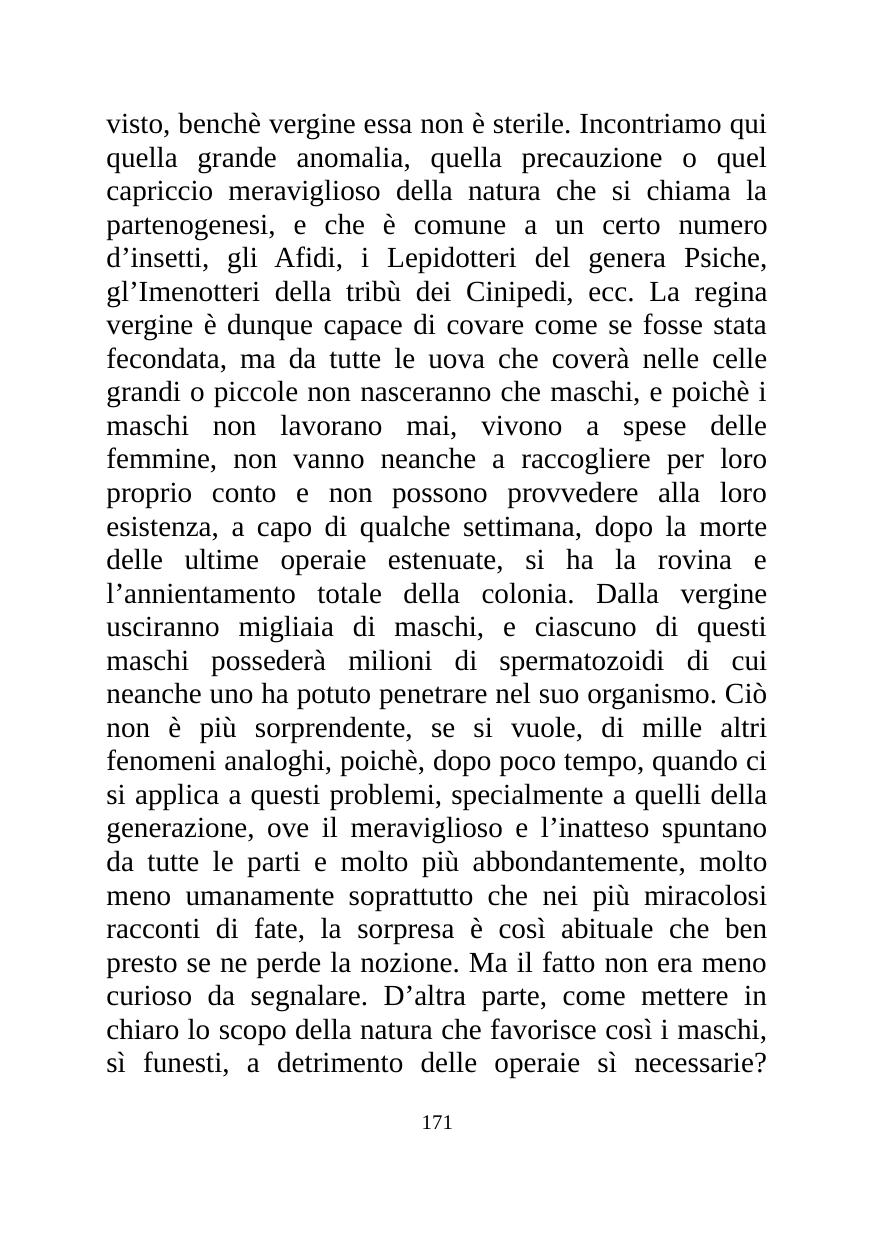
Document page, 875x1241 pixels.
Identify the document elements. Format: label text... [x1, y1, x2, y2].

text visto, benchè vergine essa non è sterile. Incontriamo qui quella grande anomalia, quella precauzione o quel capriccio meraviglioso della natura che si chiama la partenogenesi, e che è comune a un certo numero d’insetti, gli Afidi, i Lepidotteri del genera Psiche, gl’Imenotteri della tribù dei Cinipedi, ecc. La regina vergine è dunque capace di covare come se fosse stata fecondata, ma da tutte le uova che coverà nelle celle grandi o piccole non nasceranno che maschi, e poichè i maschi non lavorano mai, vivono a spese delle femmine, non vanno neanche a raccogliere per loro proprio conto e non possono provvedere alla loro esistenza, a capo di qualche settimana, dopo la morte delle ultime operaie estenuate, si ha la rovina e l’annientamento totale della colonia. Dalla vergine usciranno migliaia di maschi, e ciascuno di questi maschi possederà milioni di spermatozoidi di cui neanche uno ha potuto penetrare nel suo organismo. Ciò non è più sorprendente, se si vuole, di mille altri fenomeni analoghi, poichè, dopo poco tempo, quando ci si applica a questi problemi, specialmente a quelli della generazione, ove il meraviglioso e l’inatteso spuntano da tutte le parti e molto più abbondantemente, molto meno umanamente soprattutto che nei più miracolosi racconti di fate, la sorpresa è così abituale che ben presto se ne perde la nozione. Ma il fatto non era meno curioso da segnalare. D’altra parte, come mettere in chiaro lo scopo della natura che favorisce così i maschi, sì funesti, a detrimento delle operaie sì necessarie? [106, 106, 768, 1079]
